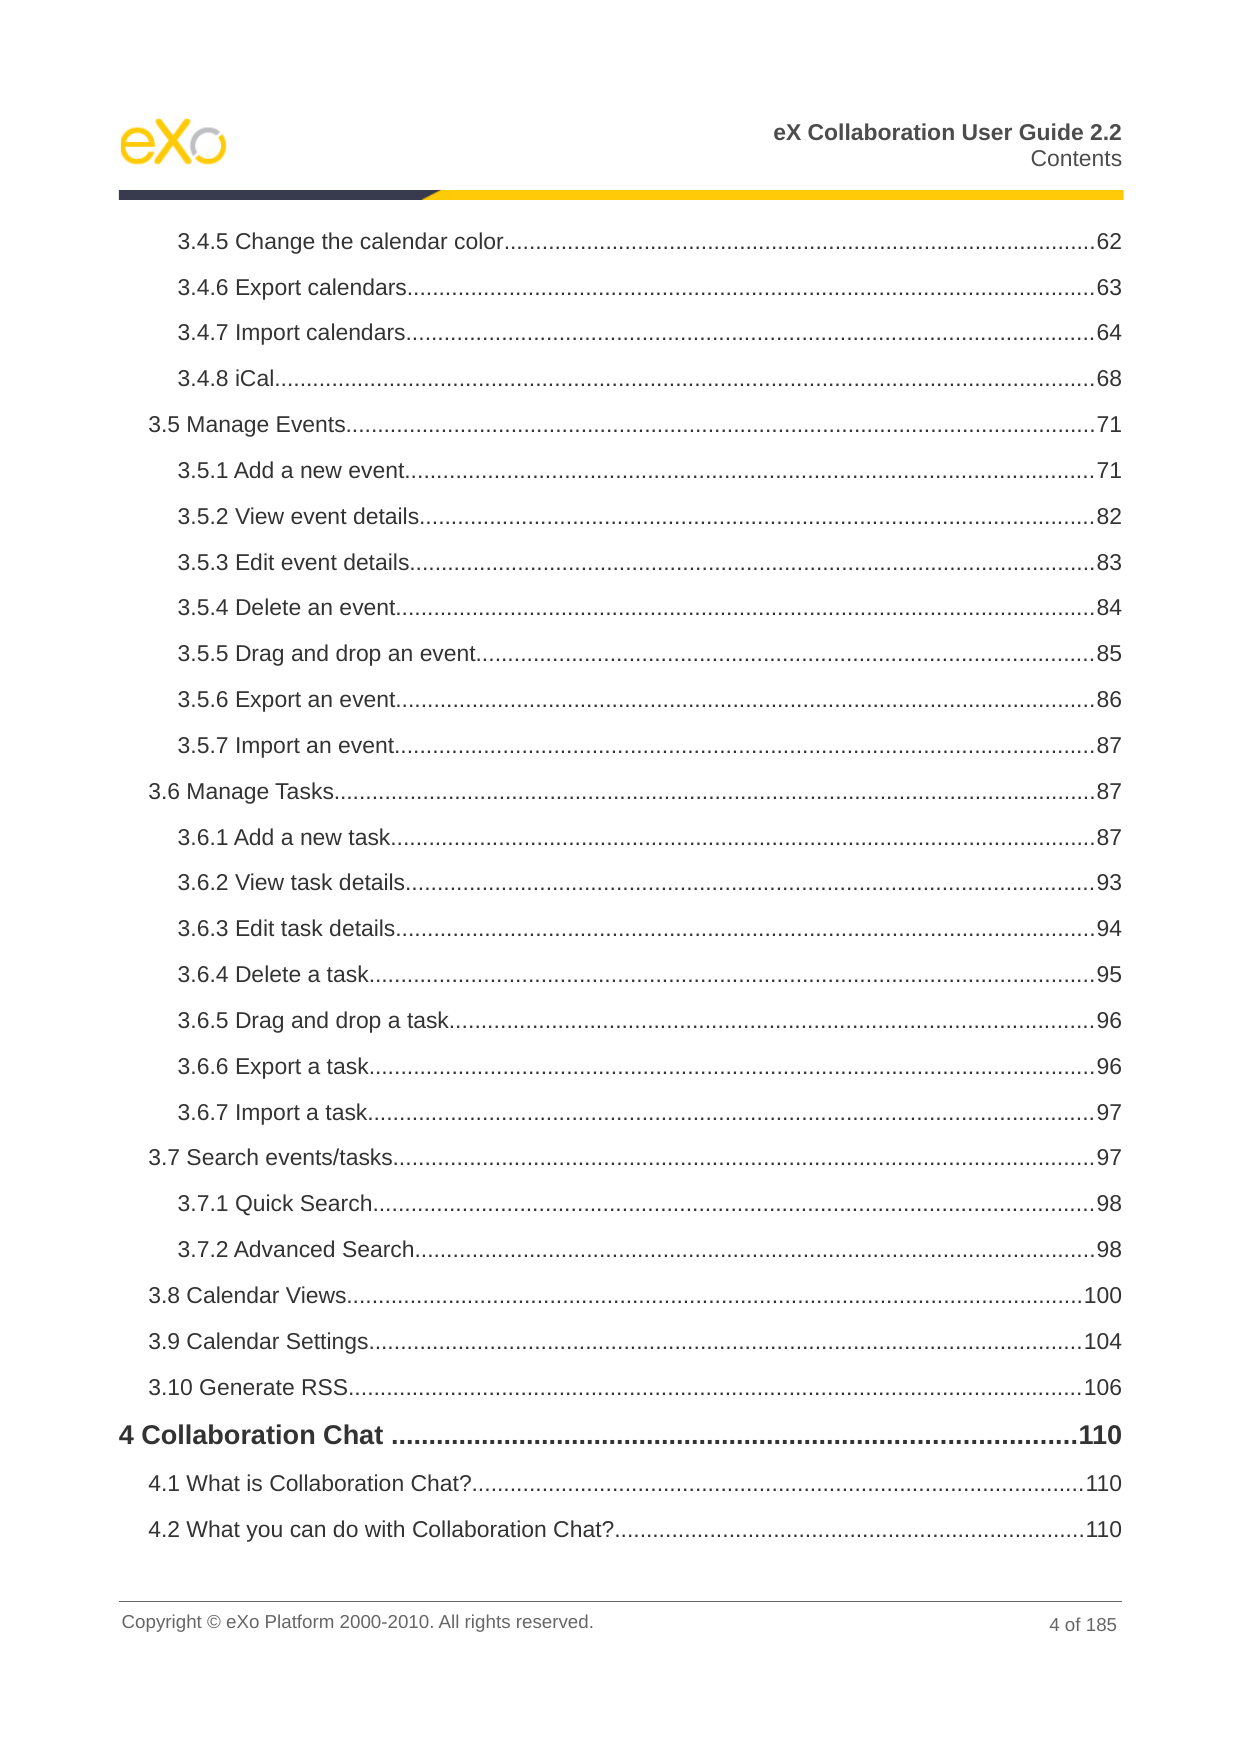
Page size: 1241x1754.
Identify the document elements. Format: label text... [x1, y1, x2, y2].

text 4.2 What you can do with Collaboration Chat? 110 [148, 1516, 1122, 1542]
text 3.9 Calendar Settings 104 [148, 1328, 1122, 1354]
text 3.4.8 iCal 68 [177, 365, 1122, 391]
text 3.5.7 Import an event 87 [177, 732, 1122, 758]
picture [118, 190, 1124, 200]
text 3.7.1 Quick Search 98 [177, 1190, 1122, 1216]
text 3.6.7 Import a task 97 [177, 1098, 1122, 1125]
text 3.6.6 Export a task 96 [177, 1053, 1122, 1079]
text 3.6.2 View task details 93 [177, 869, 1122, 896]
text 3.10 Generate RSS 106 [148, 1373, 1122, 1400]
text 3.4.6 Export calendars 63 [177, 273, 1122, 300]
text 3.5.6 Export an event 86 [177, 686, 1122, 712]
text 3.5 Manage Events 71 [148, 411, 1122, 437]
text 3.5.5 Drag and drop an event 85 [177, 640, 1122, 666]
picture [120, 118, 227, 165]
text 3.6.4 Delete a task 95 [177, 961, 1122, 987]
text 3.6 Manage Tasks 87 [148, 778, 1122, 804]
text 3.5.2 View event details 82 [177, 503, 1122, 529]
text 3.5.1 Add a new event 71 [177, 457, 1122, 483]
text 3.5.4 Delete an event 84 [177, 594, 1122, 621]
text 3.8 Calendar Views 100 [148, 1282, 1122, 1308]
text 3.5.3 Edit event details 83 [177, 548, 1122, 575]
text 3.6.5 Drag and drop a task 96 [177, 1007, 1122, 1033]
text 4.1 What is Collaboration Chat? 110 [148, 1470, 1122, 1496]
text 3.6.1 Add a new task 87 [177, 823, 1122, 850]
text 3.7.2 Advanced Search 98 [177, 1236, 1122, 1262]
text 3.4.7 Import calendars 64 [177, 319, 1122, 346]
text 3.7 Search events/tasks 97 [148, 1144, 1122, 1171]
text 3.4.5 Change the calendar color 62 [177, 228, 1122, 254]
text 4 Collaboration Chat 110 [118, 1419, 1122, 1451]
text 3.6.3 Edit task details 94 [177, 915, 1122, 941]
